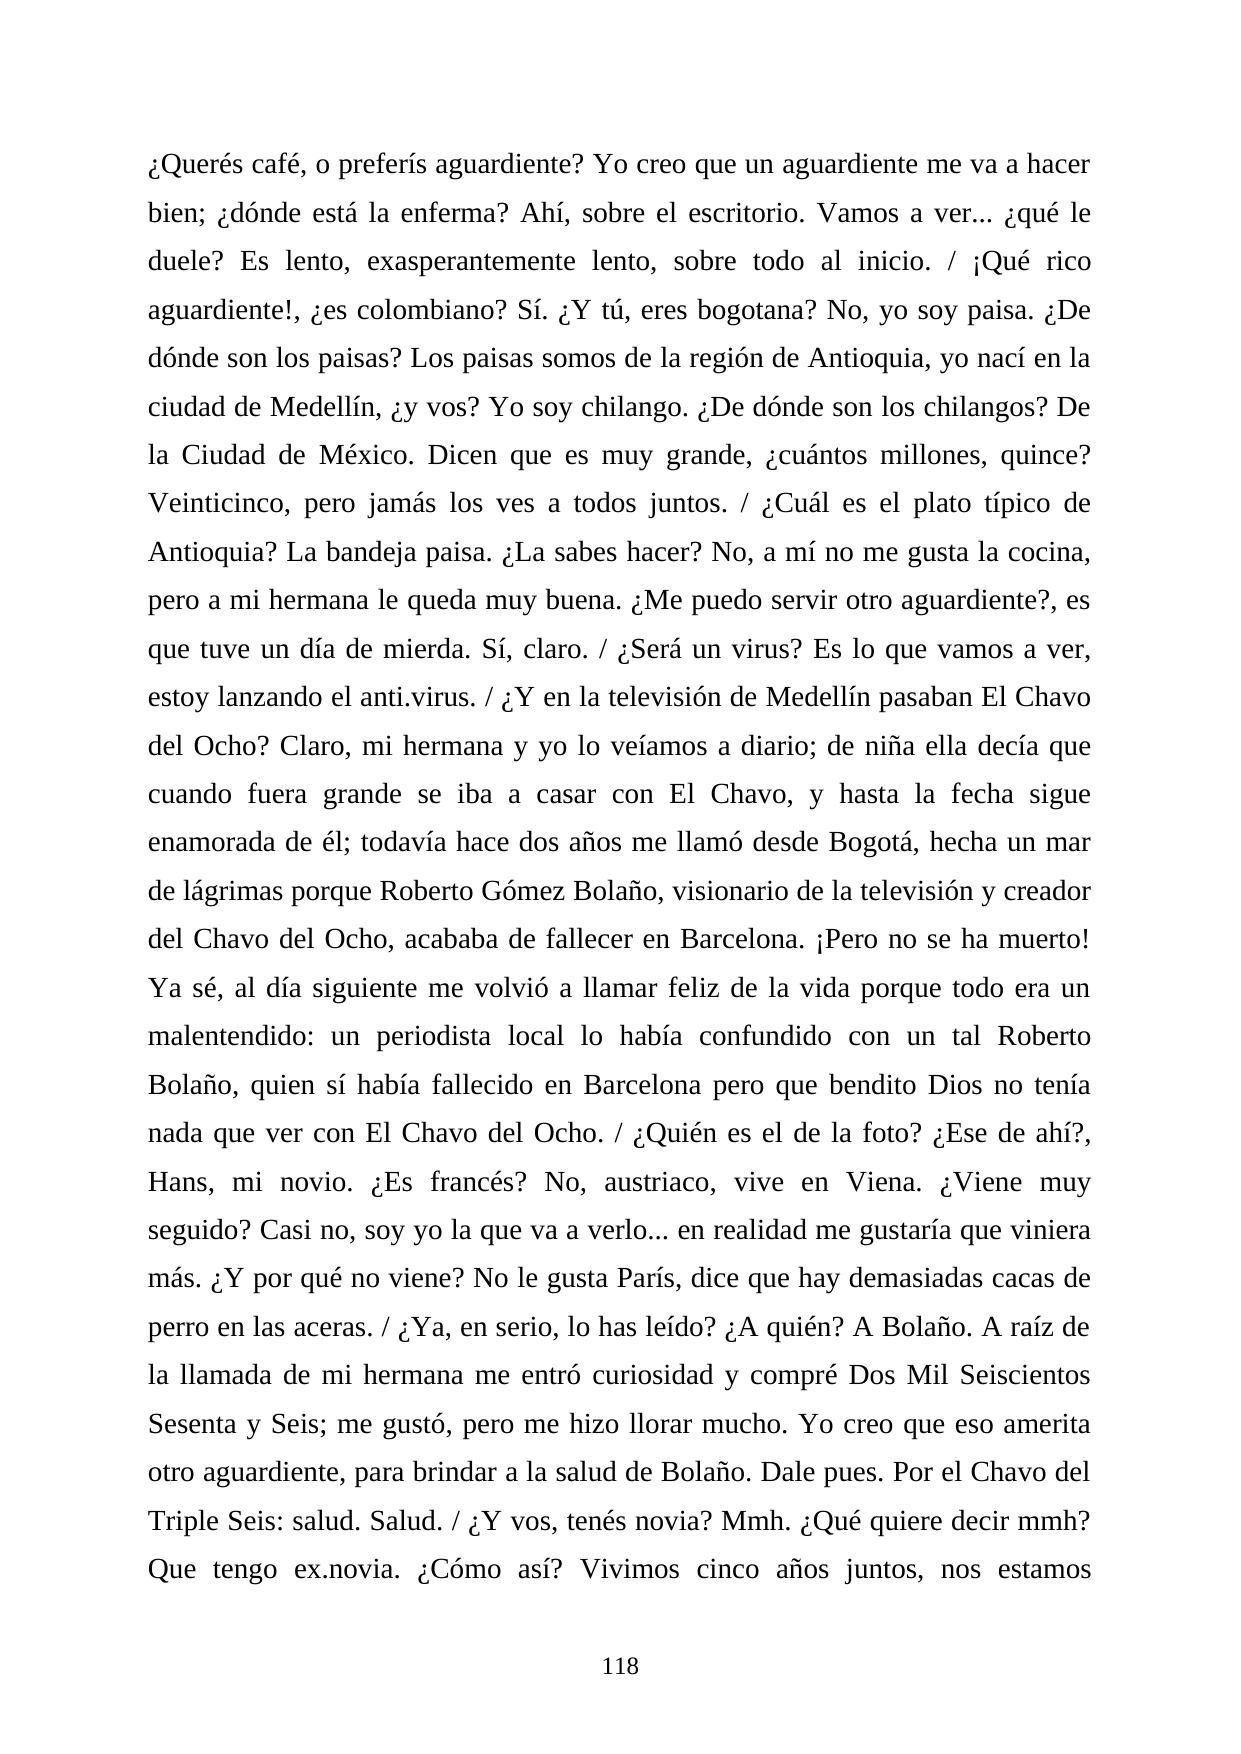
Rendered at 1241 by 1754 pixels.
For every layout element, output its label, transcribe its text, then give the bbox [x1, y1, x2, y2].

text ¿Querés café, o preferís aguardiente? Yo creo que un aguardiente me va a hacer bien; ¿dónde está la enferma? Ahí, sobre el escritorio. Vamos a ver... ¿qué le duele? Es lento, exasperantemente lento, sobre todo al inicio. / ¡Qué rico aguardiente!, ¿es colombiano? Sí. ¿Y tú, eres bogotana? No, yo soy paisa. ¿De dónde son los paisas? Los paisas somos de la región de Antioquia, yo nací en la ciudad de Medellín, ¿y vos? Yo soy chilango. ¿De dónde son los chilangos? De la Ciudad de México. Dicen que es muy grande, ¿cuántos millones, quince? Veinticinco, pero jamás los ves a todos juntos. / ¿Cuál es el plato típico de Antioquia? La bandeja paisa. ¿La sabes hacer? No, a mí no me gusta la cocina, pero a mi hermana le queda muy buena. ¿Me puedo servir otro aguardiente?, es que tuve un día de mierda. Sí, claro. / ¿Será un virus? Es lo que vamos a ver, estoy lanzando el anti.virus. / ¿Y en la televisión de Medellín pasaban El Chavo del Ocho? Claro, mi hermana y yo lo veíamos a diario; de niña ella decía que cuando fuera grande se iba a casar con El Chavo, y hasta la fecha sigue enamorada de él; todavía hace dos años me llamó desde Bogotá, hecha un mar de lágrimas porque Roberto Gómez Bolaño, visionario de la televisión y creador del Chavo del Ocho, acababa de fallecer en Barcelona. ¡Pero no se ha muerto! Ya sé, al día siguiente me volvió a llamar feliz de la vida porque todo era un malentendido: un periodista local lo había confundido con un tal Roberto Bolaño, quien sí había fallecido en Barcelona pero que bendito Dios no tenía nada que ver con El Chavo del Ocho. / ¿Quién es el de la foto? ¿Ese de ahí?, Hans, mi novio. ¿Es francés? No, austriaco, vive en Viena. ¿Viene muy seguido? Casi no, soy yo la que va a verlo... en realidad me gustaría que viniera más. ¿Y por qué no viene? No le gusta París, dice que hay demasiadas cacas de perro en las aceras. / ¿Ya, en serio, lo has leído? ¿A quién? A Bolaño. A raíz de la llamada de mi hermana me entró curiosidad y compré Dos Mil Seiscientos Sesenta y Seis; me gustó, pero me hizo llorar mucho. Yo creo que eso amerita otro aguardiente, para brindar a la salud de Bolaño. Dale pues. Por el Chavo del Triple Seis: salud. Salud. / ¿Y vos, tenés novia? Mmh. ¿Qué quiere decir mmh? Que tengo ex.novia. ¿Cómo así? Vivimos cinco años juntos, nos estamos [148, 148, 1092, 1585]
